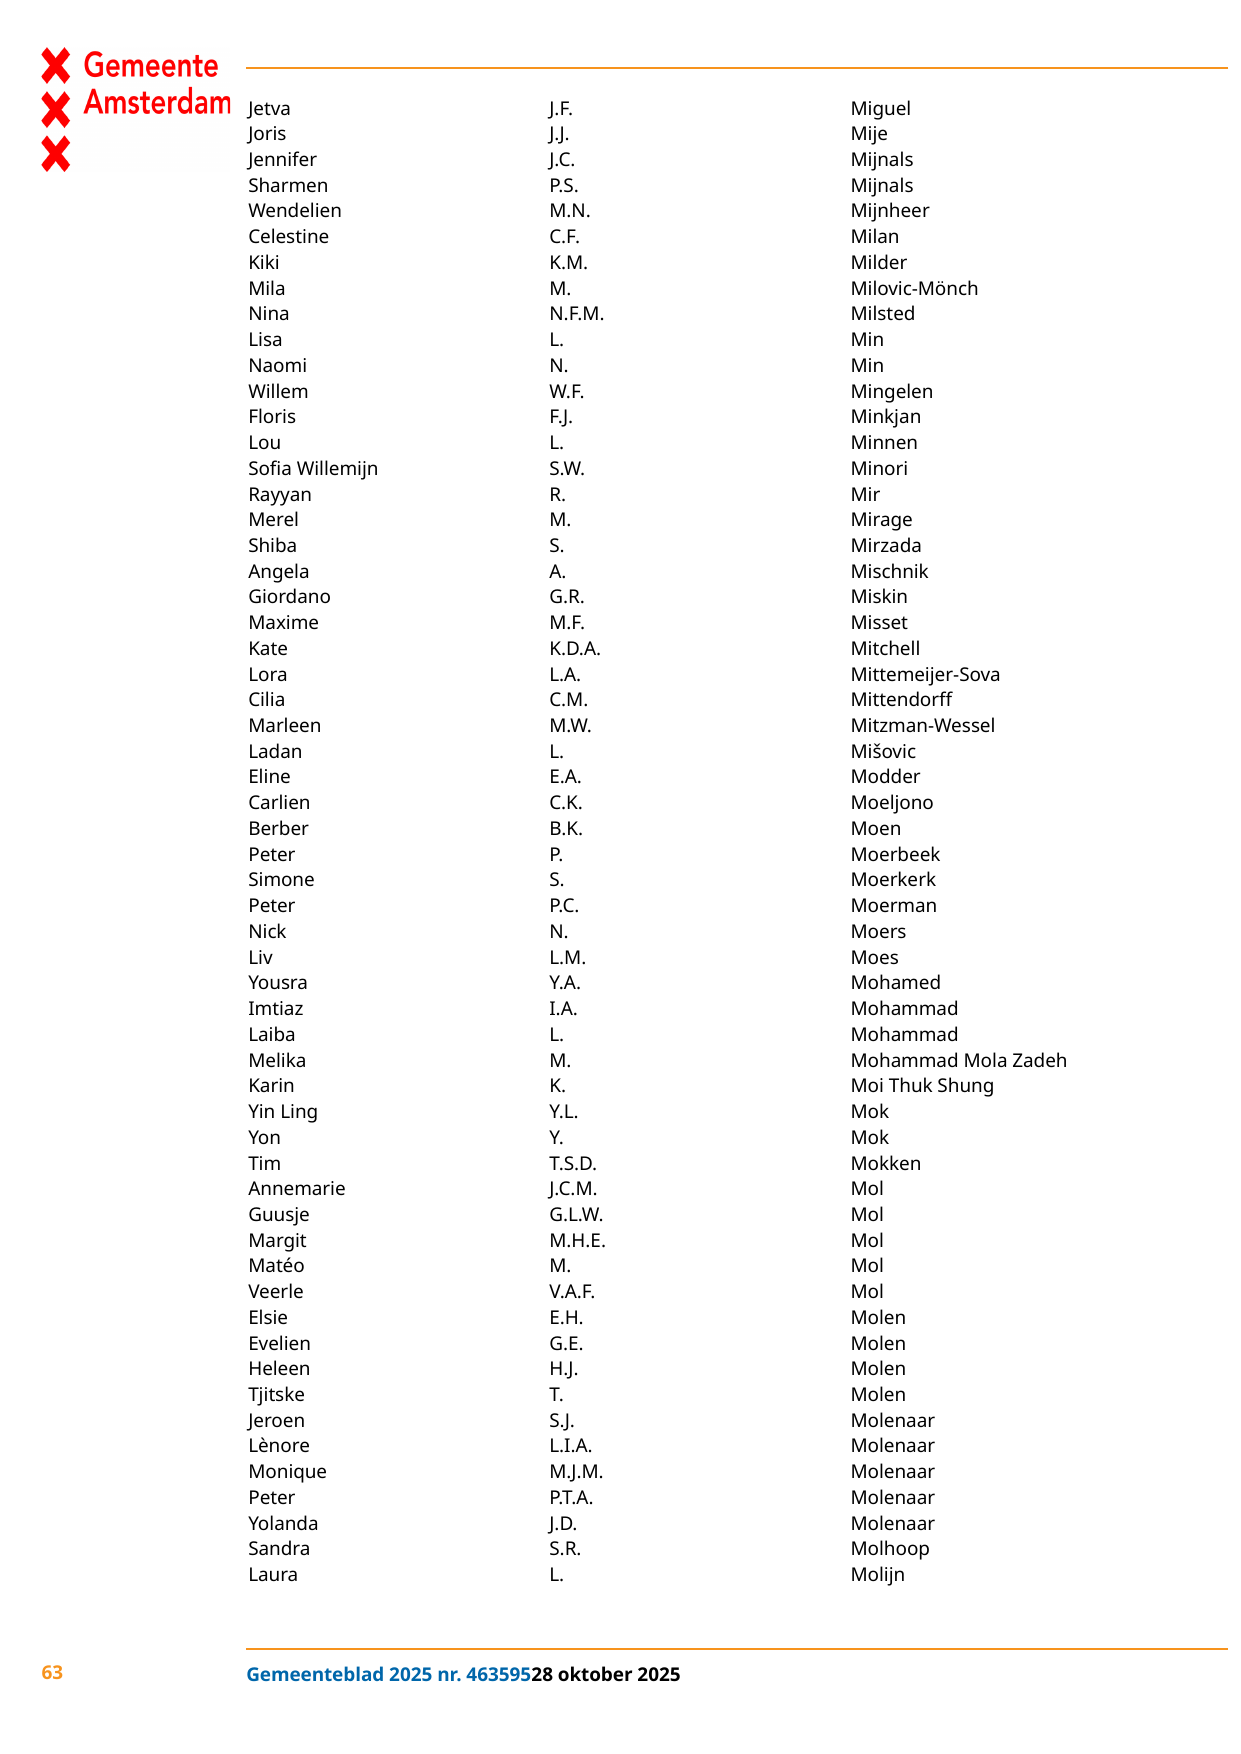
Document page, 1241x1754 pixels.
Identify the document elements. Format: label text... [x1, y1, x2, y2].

table_cell Molenaar [850, 1510, 1152, 1536]
table_cell Mohammad [850, 995, 1152, 1021]
table_cell Y.L. [549, 1098, 850, 1124]
table_cell Joris [248, 121, 549, 146]
table_cell Veerle [248, 1278, 549, 1304]
table_cell Eline [248, 764, 549, 789]
table_cell Karin [248, 1073, 549, 1098]
table_cell Simone [248, 867, 549, 892]
table_cell Modder [850, 764, 1152, 789]
table_cell P.S. [549, 172, 850, 198]
table_cell Yon [248, 1124, 549, 1150]
table_cell Jeroen [248, 1407, 549, 1433]
table_cell Mok [850, 1098, 1152, 1124]
table_cell Laiba [248, 1021, 549, 1047]
table_cell Elsie [248, 1304, 549, 1330]
table_cell Merel [248, 506, 549, 532]
table_cell S.J. [549, 1407, 850, 1433]
table_cell Moers [850, 918, 1152, 944]
table_cell C.K. [549, 790, 850, 815]
table_cell Angela [248, 558, 549, 584]
table_cell B.K. [549, 815, 850, 841]
table_cell Imtiaz [248, 995, 549, 1021]
table_cell M. [549, 1253, 850, 1278]
table_cell Floris [248, 404, 549, 429]
table_cell Maxime [248, 609, 549, 635]
table_cell J.F. [549, 95, 850, 121]
table_cell Molenaar [850, 1484, 1152, 1510]
table_cell Cilia [248, 687, 549, 712]
table_cell L. [549, 1021, 850, 1047]
table_cell Milder [850, 249, 1152, 275]
table_cell Mol [850, 1175, 1152, 1201]
table_cell Wendelien [248, 198, 549, 223]
table_cell L. [549, 429, 850, 455]
table_cell G.L.W. [549, 1201, 850, 1227]
table_cell Lènore [248, 1433, 549, 1458]
table_cell M. [549, 1047, 850, 1072]
table_cell Jennifer [248, 146, 549, 172]
table_cell Molijn [850, 1561, 1152, 1587]
table_cell Mokken [850, 1150, 1152, 1175]
table_cell Heleen [248, 1356, 549, 1381]
table_cell Moeljono [850, 790, 1152, 815]
table_cell Lora [248, 661, 549, 687]
table_cell Min [850, 326, 1152, 352]
table_cell G.E. [549, 1330, 850, 1356]
table_cell Mitzman-Wessel [850, 712, 1152, 738]
table_cell Mije [850, 121, 1152, 146]
table_cell P.C. [549, 893, 850, 918]
table_cell Melika [248, 1047, 549, 1072]
table_cell Moes [850, 944, 1152, 969]
table_cell J.J. [549, 121, 850, 146]
table_cell Mirzada [850, 532, 1152, 558]
table_cell Ladan [248, 738, 549, 764]
table_cell Milan [850, 224, 1152, 249]
table_cell Mischnik [850, 558, 1152, 584]
table_cell H.J. [549, 1356, 850, 1381]
table_cell M.F. [549, 609, 850, 635]
table_cell M.J.M. [549, 1459, 850, 1484]
table_cell Molenaar [850, 1433, 1152, 1458]
table_cell Giordano [248, 584, 549, 609]
table_cell Y. [549, 1124, 850, 1150]
table_cell Minkjan [850, 404, 1152, 429]
table_cell Peter [248, 893, 549, 918]
table_cell F.J. [549, 404, 850, 429]
table_cell Jetva [248, 95, 549, 121]
table_cell Mitchell [850, 635, 1152, 661]
table_cell Sharmen [248, 172, 549, 198]
table_cell E.A. [549, 764, 850, 789]
table_cell L. [549, 326, 850, 352]
table_cell Molen [850, 1304, 1152, 1330]
table_cell C.F. [549, 224, 850, 249]
table_cell K.M. [549, 249, 850, 275]
table_cell Naomi [248, 352, 549, 378]
table_cell Mittemeijer-Sova [850, 661, 1152, 687]
table_cell G.R. [549, 584, 850, 609]
table_cell Evelien [248, 1330, 549, 1356]
table_cell Mohammad Mola Zadeh [850, 1047, 1152, 1072]
table_cell Yin Ling [248, 1098, 549, 1124]
table_cell Mijnals [850, 146, 1152, 172]
table_cell K.D.A. [549, 635, 850, 661]
table_cell K. [549, 1073, 850, 1098]
table_cell Nick [248, 918, 549, 944]
table_cell Lisa [248, 326, 549, 352]
table_cell Mittendorff [850, 687, 1152, 712]
table_cell Mijnheer [850, 198, 1152, 223]
table_cell Guusje [248, 1201, 549, 1227]
table_cell W.F. [549, 378, 850, 403]
table_cell Yolanda [248, 1510, 549, 1536]
table_cell Rayyan [248, 481, 549, 506]
table_cell Molhoop [850, 1536, 1152, 1561]
table_cell S. [549, 867, 850, 892]
table_cell I.A. [549, 995, 850, 1021]
table_cell Mohammad [850, 1021, 1152, 1047]
table_cell Yousra [248, 970, 549, 995]
table_cell S.R. [549, 1536, 850, 1561]
table_cell L. [549, 1561, 850, 1587]
table_cell Margit [248, 1227, 549, 1253]
table_cell Mol [850, 1227, 1152, 1253]
table_cell Milsted [850, 301, 1152, 326]
table_cell Miguel [850, 95, 1152, 121]
table_cell Mol [850, 1278, 1152, 1304]
table_cell Mohamed [850, 970, 1152, 995]
table_cell T.S.D. [549, 1150, 850, 1175]
table_cell Lou [248, 429, 549, 455]
table_cell Mijnals [850, 172, 1152, 198]
table_cell J.C. [549, 146, 850, 172]
table_cell E.H. [549, 1304, 850, 1330]
table_cell Peter [248, 1484, 549, 1510]
table_cell L. [549, 738, 850, 764]
table_cell Milovic-Mönch [850, 275, 1152, 301]
table_cell Mok [850, 1124, 1152, 1150]
table_cell Laura [248, 1561, 549, 1587]
table_cell Berber [248, 815, 549, 841]
table_cell Mol [850, 1201, 1152, 1227]
table_cell L.I.A. [549, 1433, 850, 1458]
table_cell Minnen [850, 429, 1152, 455]
table_cell Marleen [248, 712, 549, 738]
table_cell Miskin [850, 584, 1152, 609]
table_cell N.F.M. [549, 301, 850, 326]
table_cell C.M. [549, 687, 850, 712]
table_cell Molen [850, 1381, 1152, 1407]
table_cell Mol [850, 1253, 1152, 1278]
table_cell M.N. [549, 198, 850, 223]
picture [41, 47, 231, 172]
table_cell Molen [850, 1356, 1152, 1381]
table_cell Tim [248, 1150, 549, 1175]
table_cell P.T.A. [549, 1484, 850, 1510]
table_cell Moi Thuk Shung [850, 1073, 1152, 1098]
table_cell L.A. [549, 661, 850, 687]
table_cell P. [549, 841, 850, 867]
table_cell N. [549, 352, 850, 378]
table_cell N. [549, 918, 850, 944]
table_cell Willem [248, 378, 549, 403]
table_cell Mirage [850, 506, 1152, 532]
table_cell A. [549, 558, 850, 584]
table_cell Nina [248, 301, 549, 326]
table_cell Peter [248, 841, 549, 867]
table_cell V.A.F. [549, 1278, 850, 1304]
table_cell Mišovic [850, 738, 1152, 764]
table_cell Moen [850, 815, 1152, 841]
table_cell Misset [850, 609, 1152, 635]
table_cell Y.A. [549, 970, 850, 995]
table_cell Matéo [248, 1253, 549, 1278]
table_cell Celestine [248, 224, 549, 249]
table_cell Monique [248, 1459, 549, 1484]
table_cell Moerman [850, 893, 1152, 918]
table_cell Mir [850, 481, 1152, 506]
table_cell M. [549, 506, 850, 532]
table_cell T. [549, 1381, 850, 1407]
table_cell J.D. [549, 1510, 850, 1536]
table_cell Molenaar [850, 1459, 1152, 1484]
table_cell S. [549, 532, 850, 558]
table_cell Molenaar [850, 1407, 1152, 1433]
table_cell Kiki [248, 249, 549, 275]
table_cell Sandra [248, 1536, 549, 1561]
table_cell Annemarie [248, 1175, 549, 1201]
table_cell Moerkerk [850, 867, 1152, 892]
table_cell Molen [850, 1330, 1152, 1356]
table_cell Carlien [248, 790, 549, 815]
table_cell M.W. [549, 712, 850, 738]
table_cell Minori [850, 455, 1152, 481]
table_cell L.M. [549, 944, 850, 969]
table_cell S.W. [549, 455, 850, 481]
table_cell Liv [248, 944, 549, 969]
table_cell J.C.M. [549, 1175, 850, 1201]
table_cell Mila [248, 275, 549, 301]
table_cell Sofia Willemijn [248, 455, 549, 481]
table_cell Mingelen [850, 378, 1152, 403]
table_cell M. [549, 275, 850, 301]
table_cell Tjitske [248, 1381, 549, 1407]
table_cell Kate [248, 635, 549, 661]
table_cell Shiba [248, 532, 549, 558]
table_cell Min [850, 352, 1152, 378]
table_cell R. [549, 481, 850, 506]
table_cell Moerbeek [850, 841, 1152, 867]
table_cell M.H.E. [549, 1227, 850, 1253]
